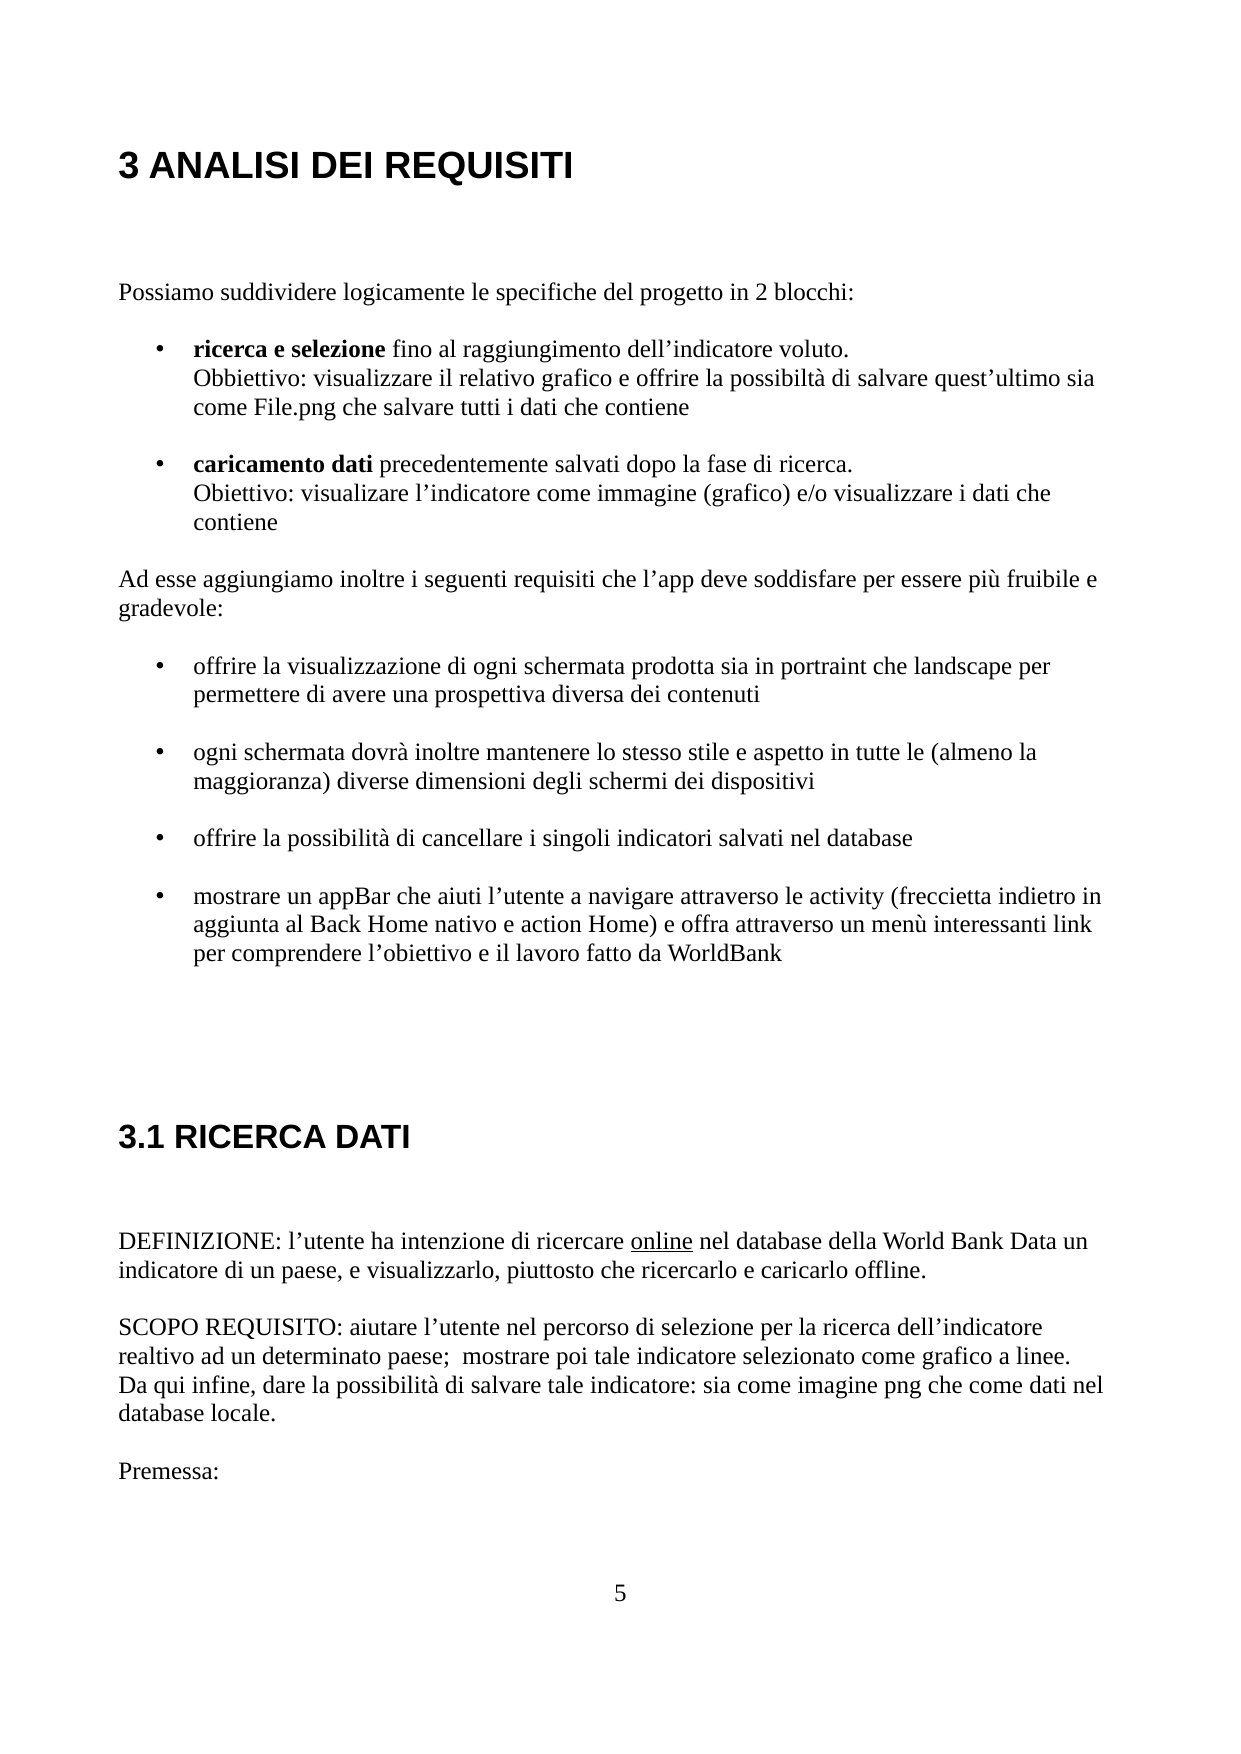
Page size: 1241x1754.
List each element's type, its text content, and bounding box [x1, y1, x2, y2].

subtitle 3.1 RICERCA DATI [118, 1117, 1122, 1156]
list Obiettivo: visualizare l’indicatore come immagine (grafico) e/o visualizzare i dati che contiene [156, 478, 1122, 536]
text Possiamo suddividere logicamente le specifiche del progetto in 2 blocchi: [118, 277, 1122, 306]
list offrire la visualizzazione di ogni schermata prodotta sia in portraint che landscape per permettere di avere una prospettiva diversa dei contenuti [156, 651, 1122, 708]
text DEFINIZIONE: l’utente ha intenzione di ricercare online nel database della World Bank Data un indicatore di un paese, e visualizzarlo, piuttosto che ricercarlo e caricarlo offline. [118, 1226, 1122, 1283]
text Ad esse aggiungiamo inoltre i seguenti requisiti che l’app deve soddisfare per essere più fruibile e gradevole: [118, 564, 1122, 622]
list offrire la possibilità di cancellare i singoli indicatori salvati nel database [156, 823, 1122, 852]
list Obbiettivo: visualizzare il relativo grafico e offrire la possibiltà di salvare quest’ultimo sia come File.png che salvare tutti i dati che contiene [156, 363, 1122, 421]
text Da qui infine, dare la possibilità di salvare tale indicatore: sia come imagine png che come dati nel database locale. [118, 1370, 1122, 1427]
list ogni schermata dovrà inoltre mantenere lo stesso stile e aspetto in tutte le (almeno la maggioranza) diverse dimensioni degli schermi dei dispositivi [156, 737, 1122, 794]
text SCOPO REQUISITO: aiutare l’utente nel percorso di selezione per la ricerca dell’indicatore realtivo ad un determinato paese; mostrare poi tale indicatore selezionato come grafico a linee. [118, 1312, 1122, 1370]
list ricerca e selezione fino al raggiungimento dell’indicatore voluto. [156, 334, 1122, 363]
subtitle 3 ANALISI DEI REQUISITI [118, 143, 1122, 187]
text Premessa: [118, 1456, 1122, 1485]
list caricamento dati precedentemente salvati dopo la fase di ricerca. [156, 449, 1122, 478]
list mostrare un appBar che aiuti l’utente a navigare attraverso le activity (freccietta indietro in aggiunta al Back Home nativo e action Home) e offra attraverso un menù interessanti link per comprendere l’obiettivo e il lavoro fatto da WorldBank [156, 881, 1122, 967]
